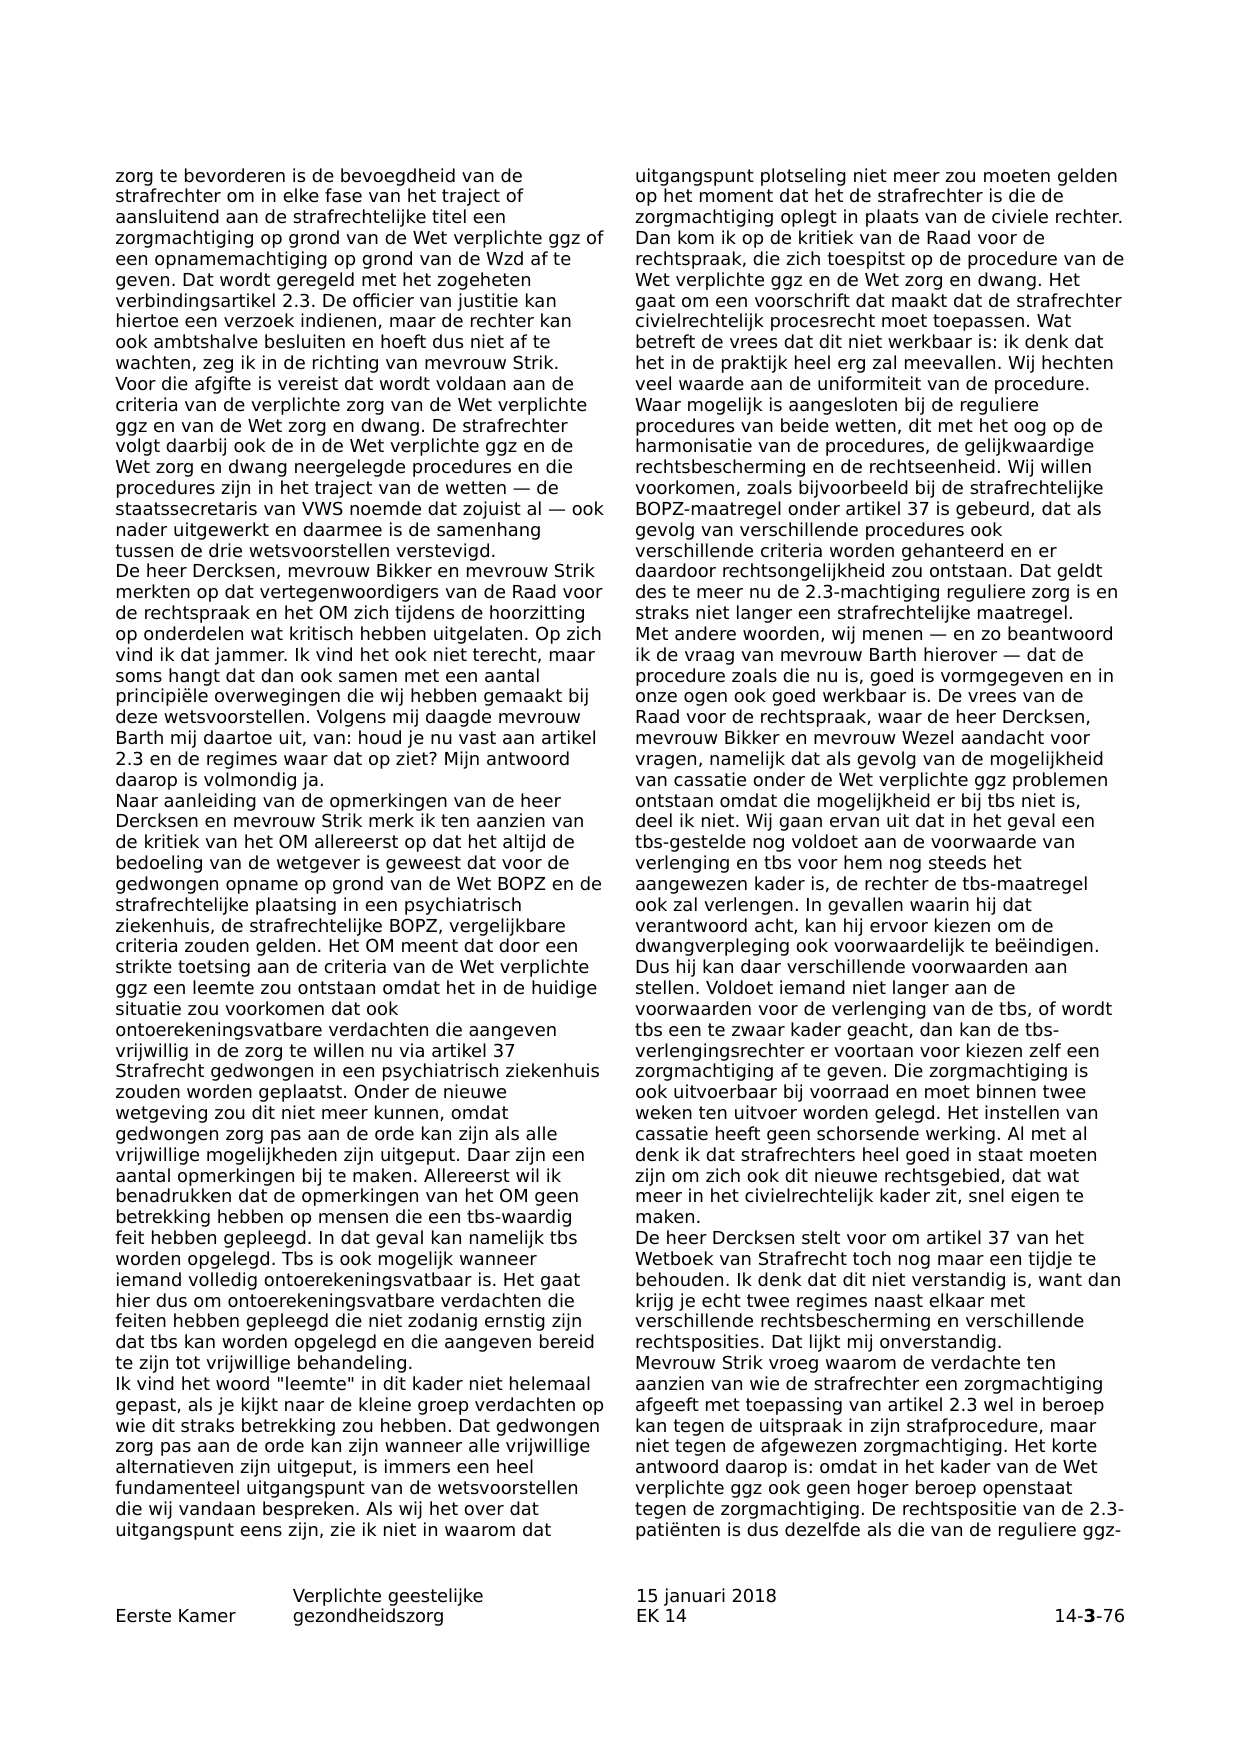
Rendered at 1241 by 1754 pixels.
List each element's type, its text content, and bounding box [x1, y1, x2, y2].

text zorg te bevorderen is de bevoegdheid van de strafrechter om in elke fase van het traject of aansluitend aan de strafrechtelijke titel een zorgmachtiging op grond van de Wet verplichte ggz of een opnamemachtiging op grond van de Wzd af te geven. Dat wordt geregeld met het zogeheten verbindingsartikel 2.3. De officier van justitie kan hiertoe een verzoek indienen, maar de rechter kan ook ambtshalve besluiten en hoeft dus niet af te wachten, zeg ik in de richting van mevrouw Strik. Voor die afgifte is vereist dat wordt voldaan aan de criteria van de verplichte zorg van de Wet verplichte ggz en van de Wet zorg en dwang. De strafrechter volgt daarbij ook de in de Wet verplichte ggz en de Wet zorg en dwang neergelegde procedures en die procedures zijn in het traject van de wetten — de staatssecretaris van VWS noemde dat zojuist al — ook nader uitgewerkt en daarmee is de samenhang tussen de drie wetsvoorstellen verstevigd. [115, 165, 605, 561]
text Met andere woorden, wij menen — en zo beantwoord ik de vraag van mevrouw Barth hierover — dat de procedure zoals die nu is, goed is vormgegeven en in onze ogen ook goed werkbaar is. De vrees van de Raad voor de rechtspraak, waar de heer Dercksen, mevrouw Bikker en mevrouw Wezel aandacht voor vragen, namelijk dat als gevolg van de mogelijkheid van cassatie onder de Wet verplichte ggz problemen ontstaan omdat die mogelijkheid er bij tbs niet is, deel ik niet. Wij gaan ervan uit dat in het geval een tbs-gestelde nog voldoet aan de voorwaarde van verlenging en tbs voor hem nog steeds het aangewezen kader is, de rechter de tbs-maatregel ook zal verlengen. In gevallen waarin hij dat verantwoord acht, kan hij ervoor kiezen om de dwangverpleging ook voorwaardelijk te beëindigen. Dus hij kan daar verschillende voorwaarden aan stellen. Voldoet iemand niet langer aan de voorwaarden voor de verlenging van de tbs, of wordt tbs een te zwaar kader geacht, dan kan de tbs-verlengingsrechter er voortaan voor kiezen zelf een zorgmachtiging af te geven. Die zorgmachtiging is ook uitvoerbaar bij voorraad en moet binnen twee weken ten uitvoer worden gelegd. Het instellen van cassatie heeft geen schorsende werking. Al met al denk ik dat strafrechters heel goed in staat moeten zijn om zich ook dit nieuwe rechtsgebied, dat wat meer in het civielrechtelijk kader zit, snel eigen te maken. [635, 624, 1125, 1228]
text Mevrouw Strik vroeg waarom de verdachte ten aanzien van wie de strafrechter een zorgmachtiging afgeeft met toepassing van artikel 2.3 wel in beroep kan tegen de uitspraak in zijn strafprocedure, maar niet tegen de afgewezen zorgmachtiging. Het korte antwoord daarop is: omdat in het kader van de Wet verplichte ggz ook geen hoger beroep openstaat tegen de zorgmachtiging. De rechtspositie van de 2.3-patiënten is dus dezelfde als die van de reguliere ggz- [635, 1353, 1125, 1540]
text De heer Dercksen, mevrouw Bikker en mevrouw Strik merkten op dat vertegenwoordigers van de Raad voor de rechtspraak en het OM zich tijdens de hoorzitting op onderdelen wat kritisch hebben uitgelaten. Op zich vind ik dat jammer. Ik vind het ook niet terecht, maar soms hangt dat dan ook samen met een aantal principiële overwegingen die wij hebben gemaakt bij deze wetsvoorstellen. Volgens mij daagde mevrouw Barth mij daartoe uit, van: houd je nu vast aan artikel 2.3 en de regimes waar dat op ziet? Mijn antwoord daarop is volmondig ja. [115, 561, 605, 790]
text Naar aanleiding van de opmerkingen van de heer Dercksen en mevrouw Strik merk ik ten aanzien van de kritiek van het OM allereerst op dat het altijd de bedoeling van de wetgever is geweest dat voor de gedwongen opname op grond van de Wet BOPZ en de strafrechtelijke plaatsing in een psychiatrisch ziekenhuis, de strafrechtelijke BOPZ, vergelijkbare criteria zouden gelden. Het OM meent dat door een strikte toetsing aan de criteria van de Wet verplichte ggz een leemte zou ontstaan omdat het in de huidige situatie zou voorkomen dat ook ontoerekeningsvatbare verdachten die aangeven vrijwillig in de zorg te willen nu via artikel 37 Strafrecht gedwongen in een psychiatrisch ziekenhuis zouden worden geplaatst. Onder de nieuwe wetgeving zou dit niet meer kunnen, omdat gedwongen zorg pas aan de orde kan zijn als alle vrijwillige mogelijkheden zijn uitgeput. Daar zijn een aantal opmerkingen bij te maken. Allereerst wil ik benadrukken dat de opmerkingen van het OM geen betrekking hebben op mensen die een tbs-waardig feit hebben gepleegd. In dat geval kan namelijk tbs worden opgelegd. Tbs is ook mogelijk wanneer iemand volledig ontoerekeningsvatbaar is. Het gaat hier dus om ontoerekeningsvatbare verdachten die feiten hebben gepleegd die niet zodanig ernstig zijn dat tbs kan worden opgelegd en die aangeven bereid te zijn tot vrijwillige behandeling. [115, 790, 605, 1374]
text De heer Dercksen stelt voor om artikel 37 van het Wetboek van Strafrecht toch nog maar een tijdje te behouden. Ik denk dat dit niet verstandig is, want dan krijg je echt twee regimes naast elkaar met verschillende rechtsbescherming en verschillende rechtsposities. Dat lijkt mij onverstandig. [635, 1228, 1125, 1353]
text uitgangspunt plotseling niet meer zou moeten gelden op het moment dat het de strafrechter is die de zorgmachtiging oplegt in plaats van de civiele rechter. [635, 165, 1125, 228]
text Ik vind het woord "leemte" in dit kader niet helemaal gepast, als je kijkt naar de kleine groep verdachten op wie dit straks betrekking zou hebben. Dat gedwongen zorg pas aan de orde kan zijn wanneer alle vrijwillige alternatieven zijn uitgeput, is immers een heel fundamenteel uitgangspunt van de wetsvoorstellen die wij vandaan bespreken. Als wij het over dat uitgangspunt eens zijn, zie ik niet in waarom dat [115, 1374, 605, 1540]
text Dan kom ik op de kritiek van de Raad voor de rechtspraak, die zich toespitst op de procedure van de Wet verplichte ggz en de Wet zorg en dwang. Het gaat om een voorschrift dat maakt dat de strafrechter civielrechtelijk procesrecht moet toepassen. Wat betreft de vrees dat dit niet werkbaar is: ik denk dat het in de praktijk heel erg zal meevallen. Wij hechten veel waarde aan de uniformiteit van de procedure. Waar mogelijk is aangesloten bij de reguliere procedures van beide wetten, dit met het oog op de harmonisatie van de procedures, de gelijkwaardige rechtsbescherming en de rechtseenheid. Wij willen voorkomen, zoals bijvoorbeeld bij de strafrechtelijke BOPZ-maatregel onder artikel 37 is gebeurd, dat als gevolg van verschillende procedures ook verschillende criteria worden gehanteerd en er daardoor rechtsongelijkheid zou ontstaan. Dat geldt des te meer nu de 2.3-machtiging reguliere zorg is en straks niet langer een strafrechtelijke maatregel. [635, 228, 1125, 624]
